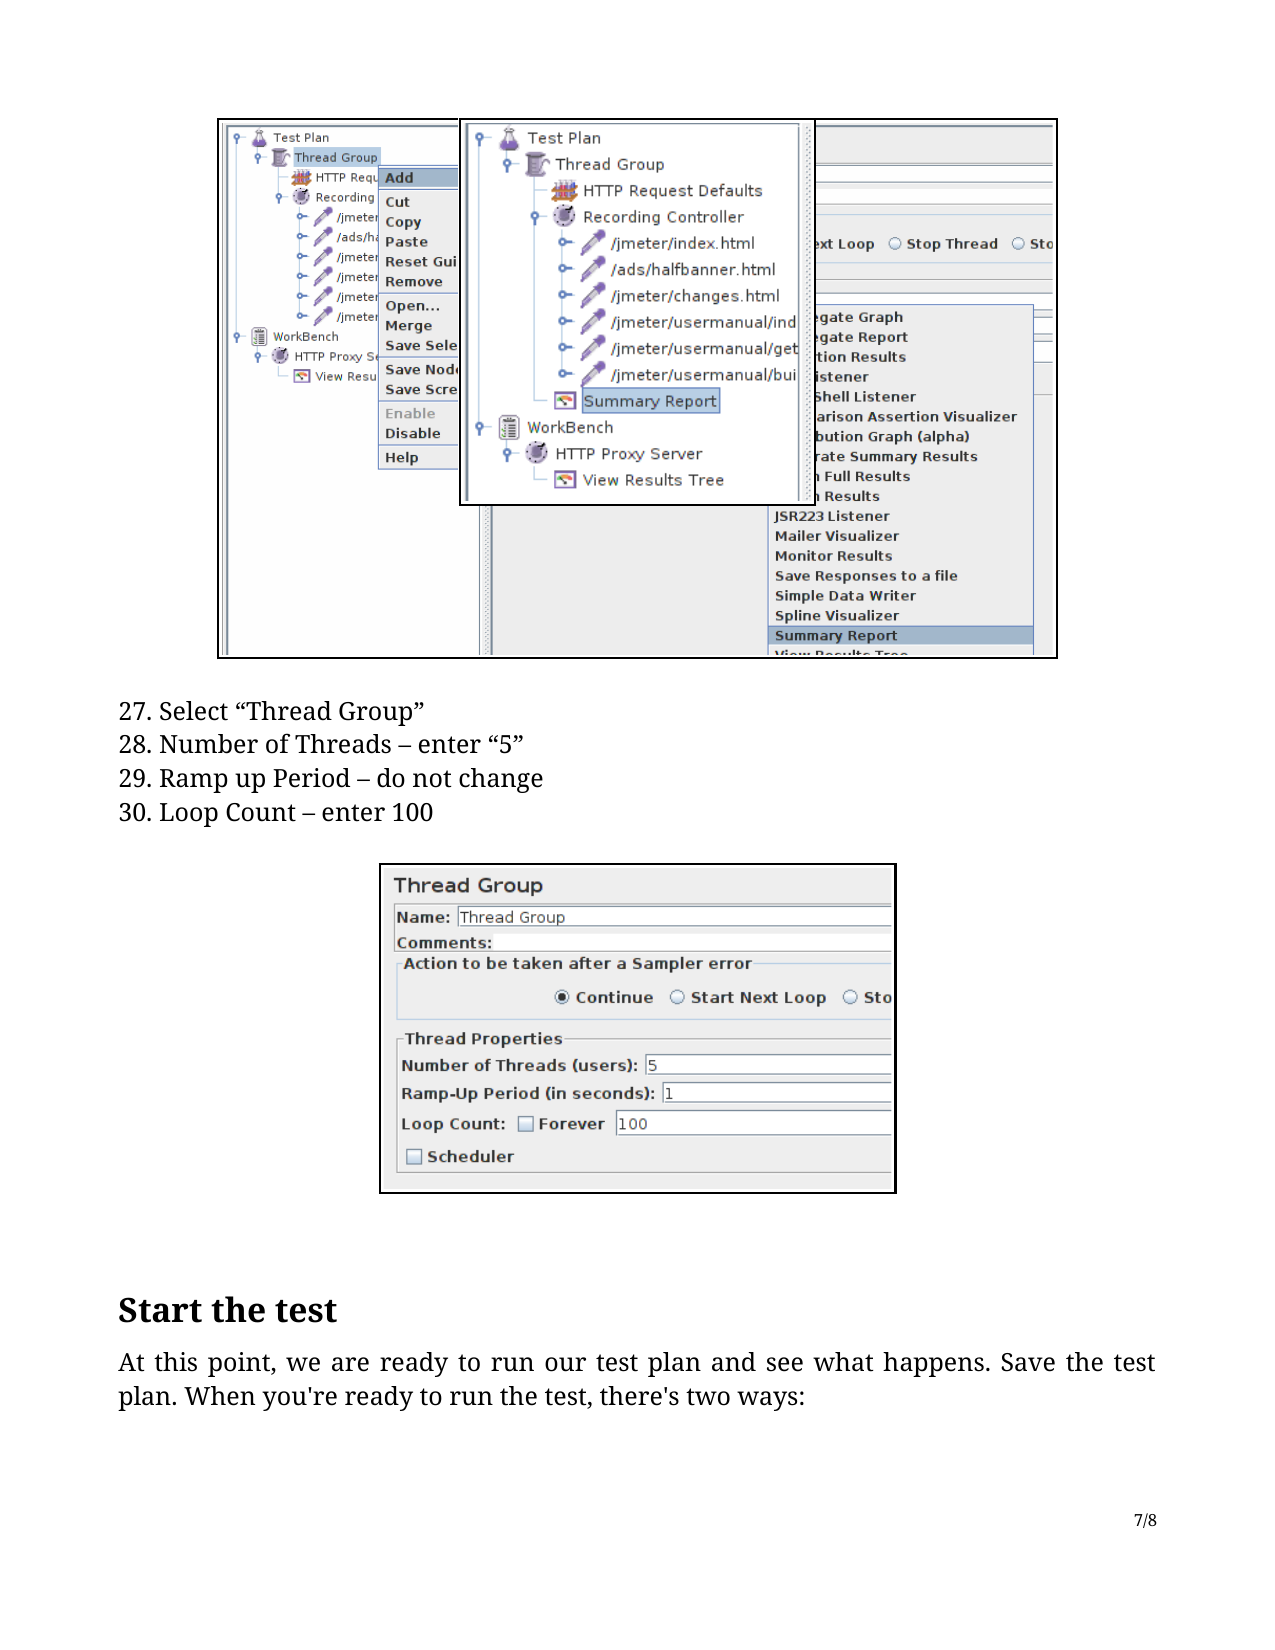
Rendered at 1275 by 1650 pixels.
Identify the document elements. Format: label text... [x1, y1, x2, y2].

picture [383, 868, 892, 1189]
text At this point, we are ready to run our test plan and see what happens. Save the test plan. When you're ready to run the test, there's two ways: [118, 1345, 1157, 1413]
list Number of Threads – enter “5” [118, 727, 1157, 761]
picture [463, 123, 812, 501]
list Ramp up Period – do not change [118, 761, 1157, 795]
list Select “Thread Group” [118, 693, 1157, 727]
list Loop Count – enter 100 [118, 795, 1157, 829]
picture [222, 123, 1053, 655]
subtitle Start the test [118, 1287, 1157, 1332]
list [219, 120, 1056, 657]
